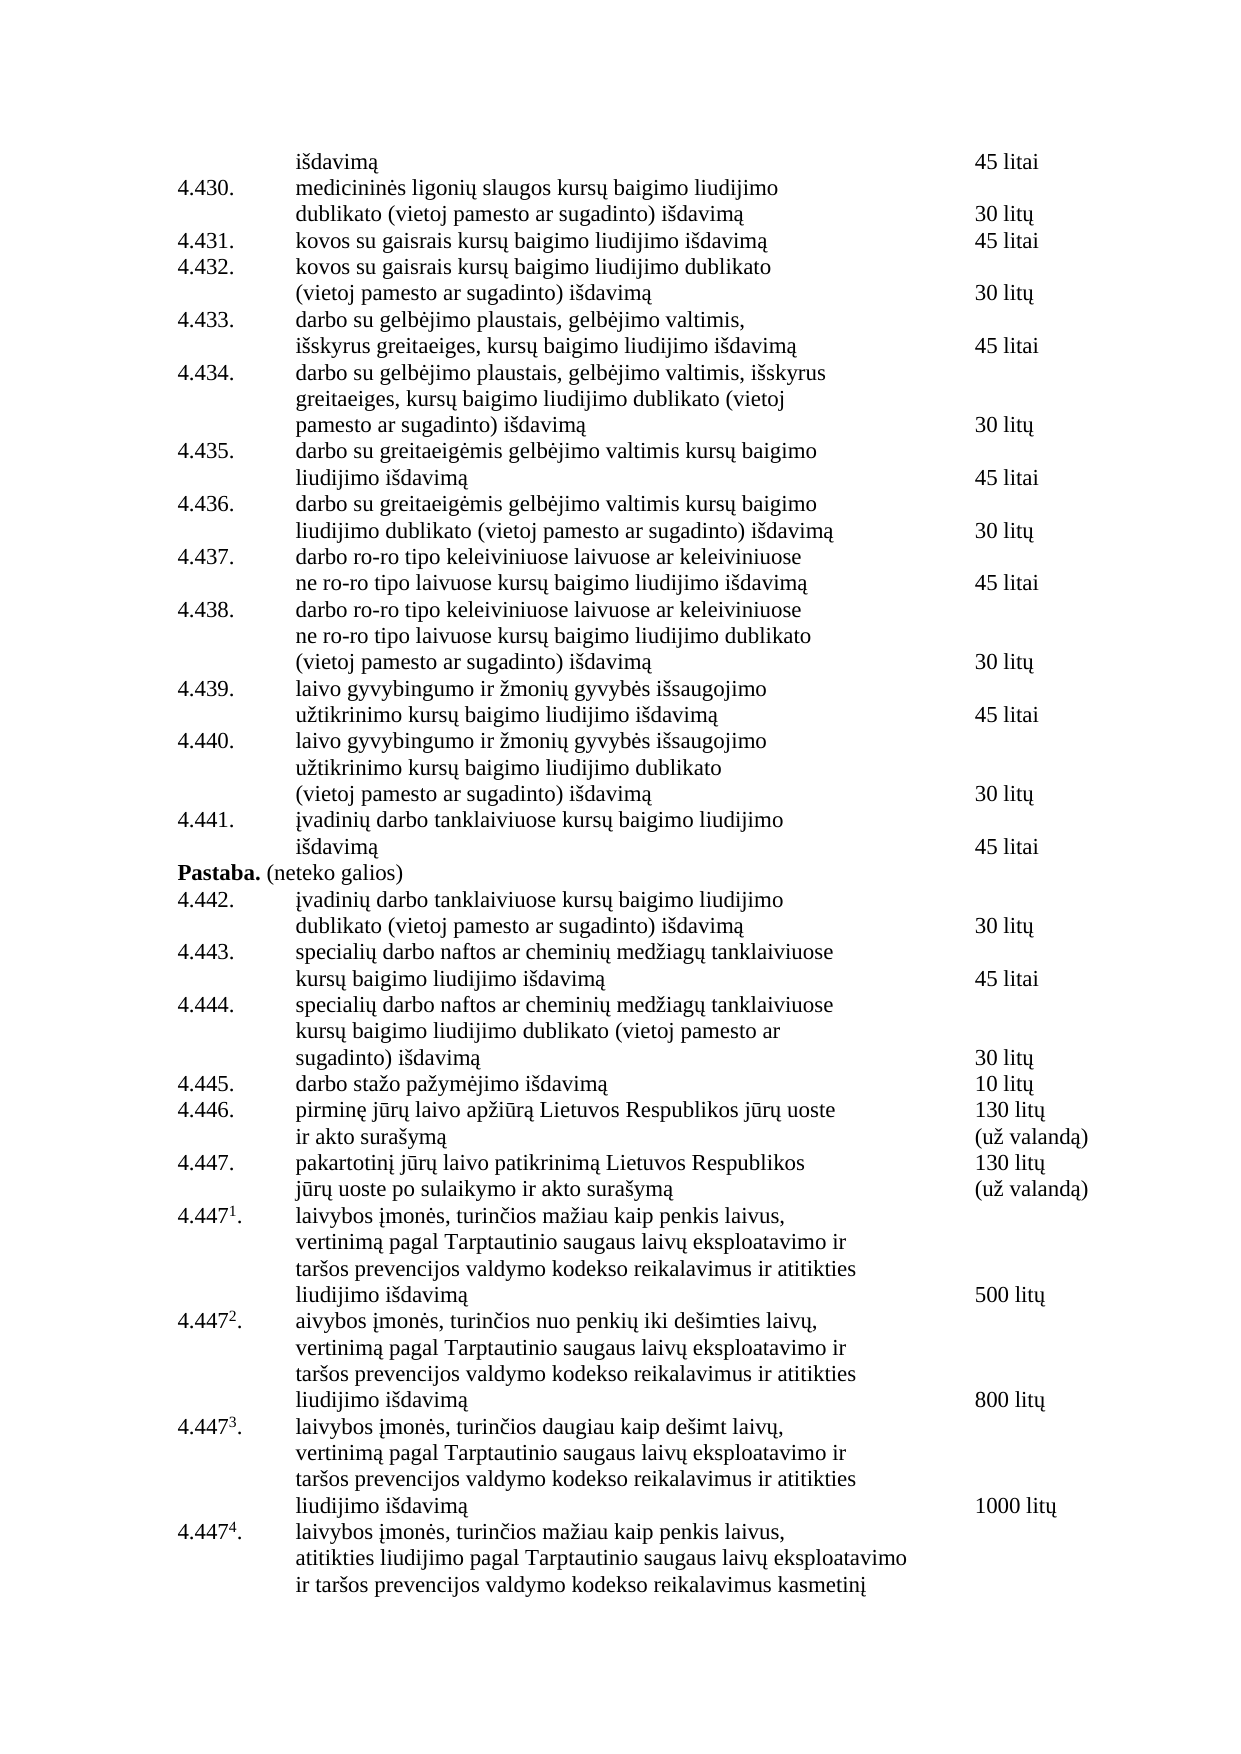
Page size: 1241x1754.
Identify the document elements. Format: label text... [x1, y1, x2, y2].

text vertinimą pagal Tarptautinio saugaus laivų eksploatavimo ir [295, 1228, 1122, 1254]
text 4.434. darbo su gelbėjimo plaustais, gelbėjimo valtimis, išskyrus [177, 358, 1122, 385]
text liudijimo išdavimą 800 litų [295, 1386, 1122, 1413]
text užtikrinimo kursų baigimo liudijimo išdavimą 45 litai [177, 701, 1122, 727]
text 4.447. pakartotinį jūrų laivo patikrinimą Lietuvos Respublikos 130 litų [177, 1149, 1122, 1176]
text 4.4474. laivybos įmonės, turinčios mažiau kaip penkis laivus, [177, 1518, 1122, 1544]
text 4.4472. aivybos įmonės, turinčios nuo penkių iki dešimties laivų, [177, 1307, 1122, 1334]
text vertinimą pagal Tarptautinio saugaus laivų eksploatavimo ir [295, 1334, 1122, 1360]
text 4.444. specialių darbo naftos ar cheminių medžiagų tanklaiviuose [177, 991, 1122, 1017]
text liudijimo išdavimą 45 litai [177, 464, 1122, 490]
text ir taršos prevencijos valdymo kodekso reikalavimus kasmetinį [295, 1571, 1122, 1597]
text 4.446. pirminę jūrų laivo apžiūrą Lietuvos Respublikos jūrų uoste 130 litų [177, 1096, 1122, 1123]
text 4.430. medicininės ligonių slaugos kursų baigimo liudijimo [177, 174, 1122, 200]
text greitaeiges, kursų baigimo liudijimo dublikato (vietoj [177, 385, 1122, 411]
text liudijimo išdavimą 500 litų [295, 1281, 1122, 1307]
text taršos prevencijos valdymo kodekso reikalavimus ir atitikties [295, 1465, 1122, 1492]
text 4.439. laivo gyvybingumo ir žmonių gyvybės išsaugojimo [177, 675, 1122, 701]
text vertinimą pagal Tarptautinio saugaus laivų eksploatavimo ir [295, 1439, 1122, 1465]
text išskyrus greitaeiges, kursų baigimo liudijimo išdavimą 45 litai [177, 332, 1122, 358]
text taršos prevencijos valdymo kodekso reikalavimus ir atitikties [295, 1254, 1122, 1281]
text atitikties liudijimo pagal Tarptautinio saugaus laivų eksploatavimo [295, 1544, 1122, 1571]
text dublikato (vietoj pamesto ar sugadinto) išdavimą 30 litų [177, 912, 1122, 938]
text 4.437. darbo ro-ro tipo keleiviniuose laivuose ar keleiviniuose [177, 543, 1122, 569]
text pamesto ar sugadinto) išdavimą 30 litų [177, 411, 1122, 438]
text kursų baigimo liudijimo išdavimą 45 litai [177, 965, 1122, 991]
text išdavimą 45 litai [177, 148, 1122, 174]
text dublikato (vietoj pamesto ar sugadinto) išdavimą 30 litų [177, 200, 1122, 227]
text 4.432. kovos su gaisrais kursų baigimo liudijimo dublikato [177, 253, 1122, 279]
text liudijimo išdavimą 1000 litų [295, 1492, 1122, 1518]
text 4.440. laivo gyvybingumo ir žmonių gyvybės išsaugojimo [177, 727, 1122, 754]
text liudijimo dublikato (vietoj pamesto ar sugadinto) išdavimą 30 litų [177, 517, 1122, 543]
text 4.441. įvadinių darbo tanklaiviuose kursų baigimo liudijimo [177, 807, 1122, 833]
text (vietoj pamesto ar sugadinto) išdavimą 30 litų [177, 780, 1122, 807]
text 4.438. darbo ro-ro tipo keleiviniuose laivuose ar keleiviniuose [177, 596, 1122, 622]
text jūrų uoste po sulaikymo ir akto surašymą (už valandą) [177, 1176, 1122, 1202]
text 4.443. specialių darbo naftos ar cheminių medžiagų tanklaiviuose [177, 938, 1122, 965]
text 4.445. darbo stažo pažymėjimo išdavimą 10 litų [177, 1070, 1122, 1096]
text ne ro-ro tipo laivuose kursų baigimo liudijimo išdavimą 45 litai [177, 569, 1122, 596]
text kursų baigimo liudijimo dublikato (vietoj pamesto ar [177, 1017, 1122, 1044]
text 4.433. darbo su gelbėjimo plaustais, gelbėjimo valtimis, [177, 306, 1122, 332]
text ne ro-ro tipo laivuose kursų baigimo liudijimo dublikato [177, 622, 1122, 648]
text užtikrinimo kursų baigimo liudijimo dublikato [177, 754, 1122, 780]
text taršos prevencijos valdymo kodekso reikalavimus ir atitikties [295, 1360, 1122, 1386]
text 4.4473. laivybos įmonės, turinčios daugiau kaip dešimt laivų, [177, 1413, 1122, 1439]
text (vietoj pamesto ar sugadinto) išdavimą 30 litų [177, 648, 1122, 675]
text 4.442. įvadinių darbo tanklaiviuose kursų baigimo liudijimo [177, 886, 1122, 912]
text ir akto surašymą (už valandą) [177, 1123, 1122, 1149]
text Pastaba. (neteko galios) [177, 859, 1122, 886]
text (vietoj pamesto ar sugadinto) išdavimą 30 litų [177, 279, 1122, 306]
text 4.4471. laivybos įmonės, turinčios mažiau kaip penkis laivus, [177, 1202, 1122, 1228]
text 4.435. darbo su greitaeigėmis gelbėjimo valtimis kursų baigimo [177, 438, 1122, 464]
text išdavimą 45 litai [177, 833, 1122, 859]
text 4.436. darbo su greitaeigėmis gelbėjimo valtimis kursų baigimo [177, 490, 1122, 517]
text 4.431. kovos su gaisrais kursų baigimo liudijimo išdavimą 45 litai [177, 227, 1122, 253]
text sugadinto) išdavimą 30 litų [177, 1044, 1122, 1070]
